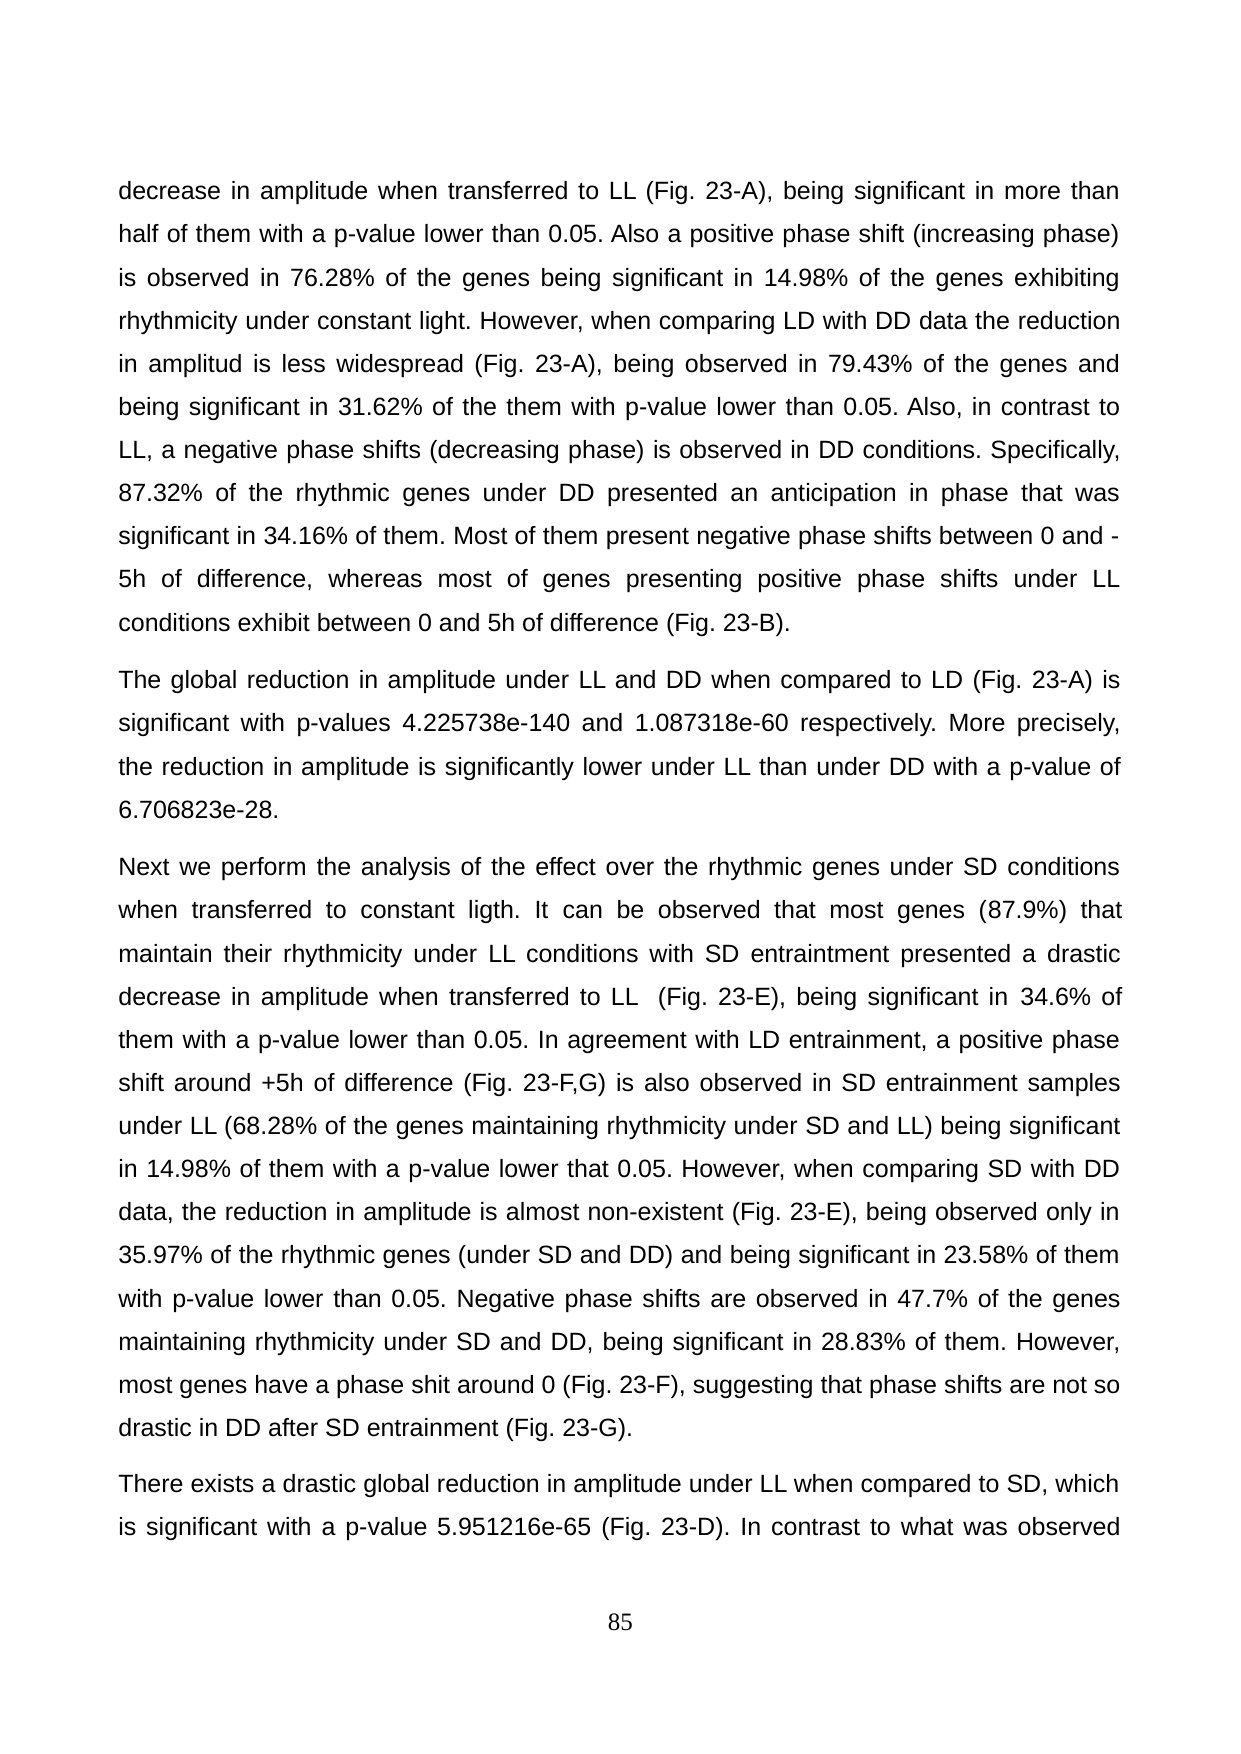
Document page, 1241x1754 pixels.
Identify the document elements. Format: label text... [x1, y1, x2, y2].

text The global reduction in amplitude under LL and DD when compared to LD (Fig. 23-A) is significant with p-values 4.225738e-140 and 1.087318e-60 respectively. More precisely, the reduction in amplitude is significantly lower under LL than under DD with a p-value of 6.706823e-28. [118, 665, 1122, 823]
text There exists a drastic global reduction in amplitude under LL when compared to SD, which is significant with a p-value 5.951216e-65 (Fig. 23-D). In contrast to what was observed [118, 1468, 1122, 1540]
text decrease in amplitude when transferred to LL (Fig. 23-A), being significant in more than half of them with a p-value lower than 0.05. Also a positive phase shift (increasing phase) is observed in 76.28% of the genes being significant in 14.98% of the genes exhibiting rhythmicity under constant light. However, when comparing LD with DD data the reduction in amplitud is less widespread (Fig. 23-A), being observed in 79.43% of the genes and being significant in 31.62% of the them with p-value lower than 0.05. Also, in contrast to LL, a negative phase shifts (decreasing phase) is observed in DD conditions. Specifically, 87.32% of the rhythmic genes under DD presented an anticipation in phase that was significant in 34.16% of them. Most of them present negative phase shifts between 0 and -5h of difference, whereas most of genes presenting positive phase shifts under LL conditions exhibit between 0 and 5h of difference (Fig. 23-B). [118, 176, 1122, 636]
text Next we perform the analysis of the effect over the rhythmic genes under SD conditions when transferred to constant ligth. It can be observed that most genes (87.9%) that maintain their rhythmicity under LL conditions with SD entraintment presented a drastic decrease in amplitude when transferred to LL (Fig. 23-E), being significant in 34.6% of them with a p-value lower than 0.05. In agreement with LD entrainment, a positive phase shift around +5h of difference (Fig. 23-F,G) is also observed in SD entrainment samples under LL (68.28% of the genes maintaining rhythmicity under SD and LL) being significant in 14.98% of them with a p-value lower that 0.05. However, when comparing SD with DD data, the reduction in amplitude is almost non-existent (Fig. 23-E), being observed only in 35.97% of the rhythmic genes (under SD and DD) and being significant in 23.58% of them with p-value lower than 0.05. Negative phase shifts are observed in 47.7% of the genes maintaining rhythmicity under SD and DD, being significant in 28.83% of them. However, most genes have a phase shit around 0 (Fig. 23-F), suggesting that phase shifts are not so drastic in DD after SD entrainment (Fig. 23-G). [118, 852, 1122, 1442]
